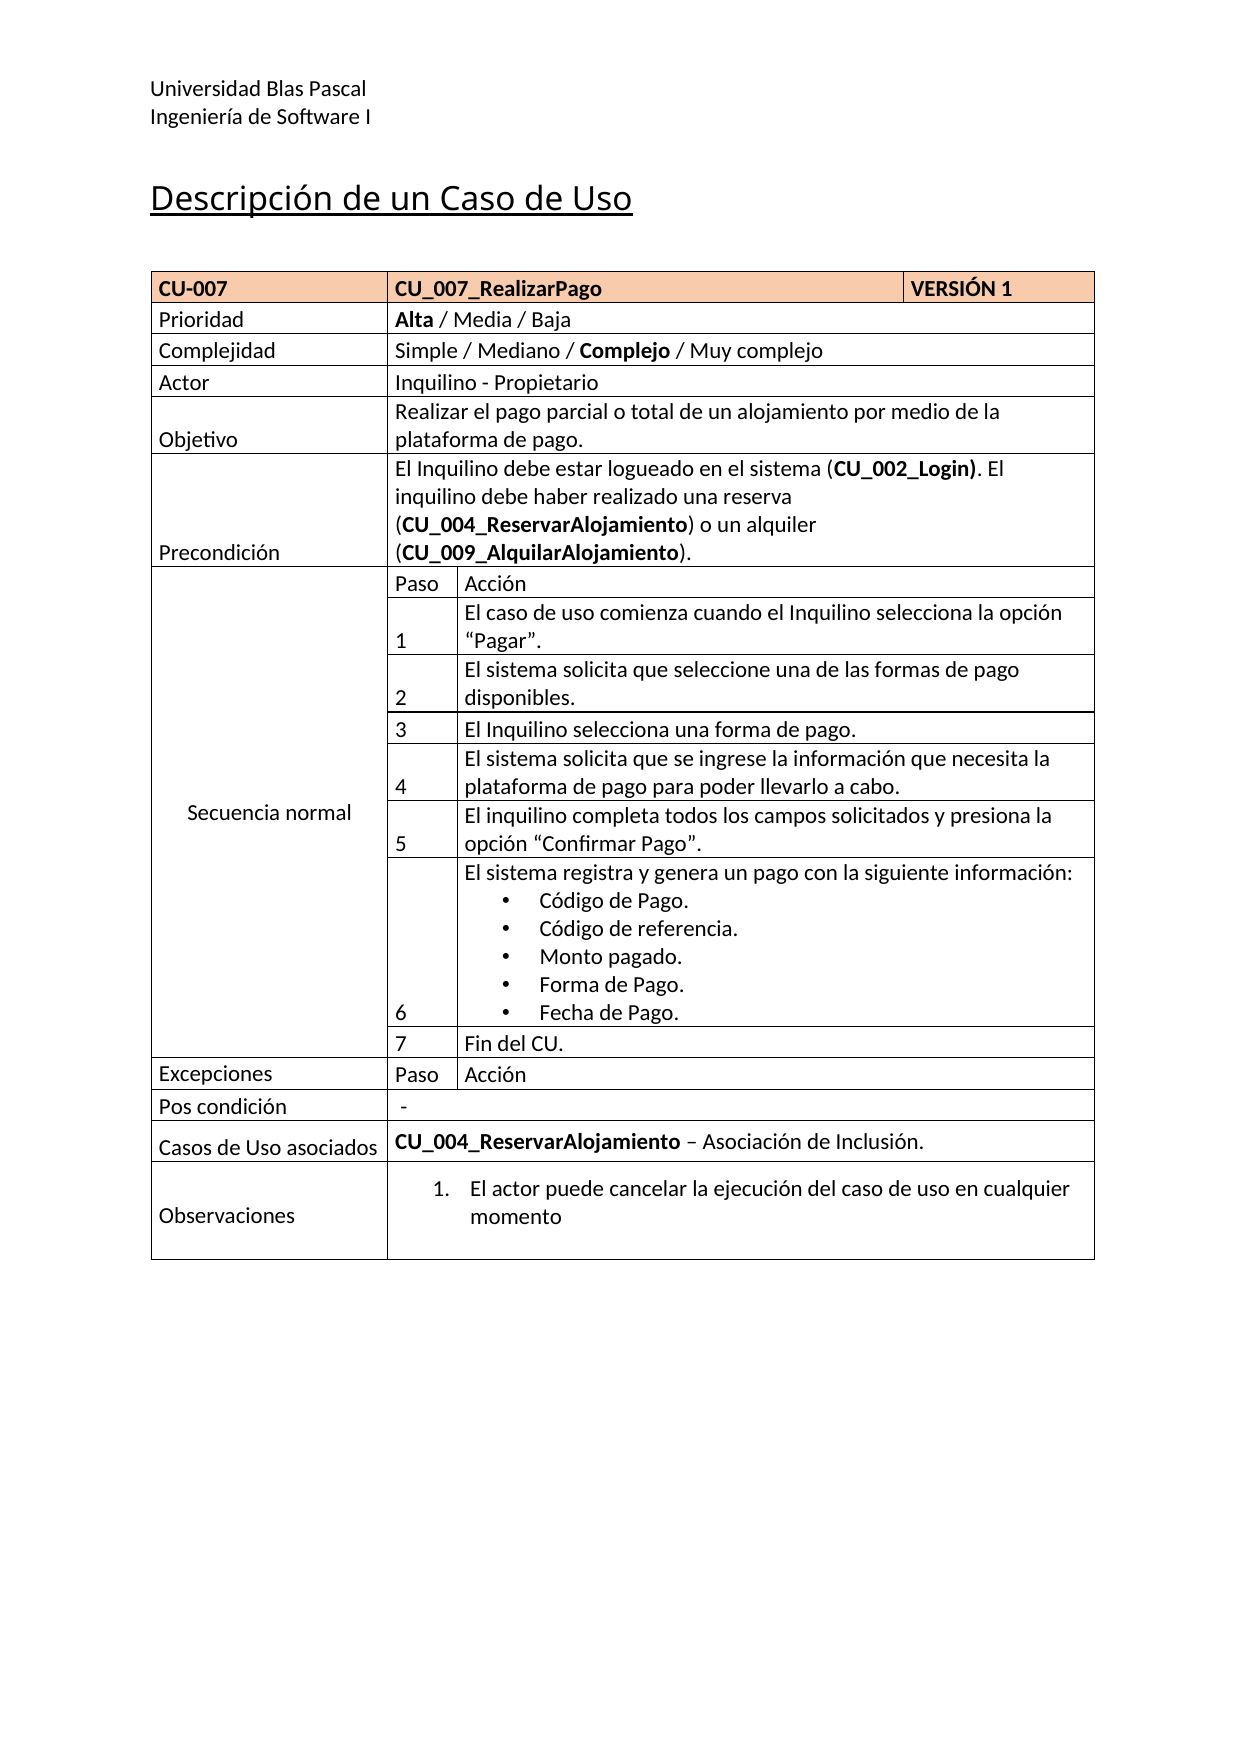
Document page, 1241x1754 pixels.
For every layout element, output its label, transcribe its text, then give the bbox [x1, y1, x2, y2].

table_cell Acción [458, 567, 1094, 597]
table_cell Acción [458, 1058, 1094, 1088]
table_cell Pos condición [152, 1090, 387, 1120]
table_cell Realizar el pago parcial o total de un alojamiento por medio de la plataforma de pago. [388, 397, 1094, 453]
table_cell Simple / Mediano / Complejo / Muy complejo [388, 334, 1094, 364]
table_cell El Inquilino selecciona una forma de pago. [458, 713, 1094, 743]
table_cell El sistema solicita que seleccione una de las formas de pago disponibles. [458, 655, 1094, 711]
table_cell Complejidad [152, 334, 387, 364]
table_cell 6 [388, 858, 457, 1026]
table_cell 7 [388, 1027, 457, 1057]
table_header CU-007 [152, 272, 387, 302]
table_cell 2 [388, 655, 457, 711]
table_cell 1 [388, 598, 457, 654]
subtitle Descripción de un Caso de Uso [150, 175, 1090, 220]
table_cell El sistema solicita que se ingrese la información que necesita la plataforma de pago para poder llevarlo a cabo. [458, 744, 1094, 800]
table_cell Casos de Uso asociados [152, 1121, 387, 1161]
table_cell El inquilino completa todos los campos solicitados y presiona la opción “Confirmar Pago”. [458, 801, 1094, 857]
table_cell 5 [388, 801, 457, 857]
table_cell Alta / Media / Baja [388, 303, 1094, 333]
table_cell Paso [388, 567, 457, 597]
table_cell El sistema registra y genera un pago con la siguiente información: Código de Pago. Código de referencia. Monto pagado. Forma de Pago. Fecha de Pago. [458, 858, 1094, 1026]
table_cell Fin del CU. [458, 1027, 1094, 1057]
table_cell Secuencia normal [152, 567, 387, 1057]
table_cell El caso de uso comienza cuando el Inquilino selecciona la opción “Pagar”. [458, 598, 1094, 654]
table_cell 3 [388, 713, 457, 743]
table_cell - [388, 1090, 1094, 1120]
table_cell Paso [388, 1058, 457, 1088]
table_cell Objetivo [152, 397, 387, 453]
table_cell Observaciones [152, 1162, 387, 1258]
table_cell Inquilino - Propietario [388, 366, 1094, 396]
table_header CU_007_RealizarPago [388, 272, 903, 302]
table_cell CU_004_ReservarAlojamiento – Asociación de Inclusión. [388, 1121, 1094, 1161]
table_cell El actor puede cancelar la ejecución del caso de uso en cualquier momento [388, 1162, 1094, 1258]
table_header VERSIÓN 1 [904, 272, 1094, 302]
table_cell Excepciones [152, 1058, 387, 1088]
table_cell Precondición [152, 454, 387, 566]
table_cell Prioridad [152, 303, 387, 333]
table_cell El Inquilino debe estar logueado en el sistema (CU_002_Login). El inquilino debe haber realizado una reserva (CU_004_ReservarAlojamiento) o un alquiler (CU_009_AlquilarAlojamiento). [388, 454, 1094, 566]
table_cell 4 [388, 744, 457, 800]
table_cell Actor [152, 366, 387, 396]
